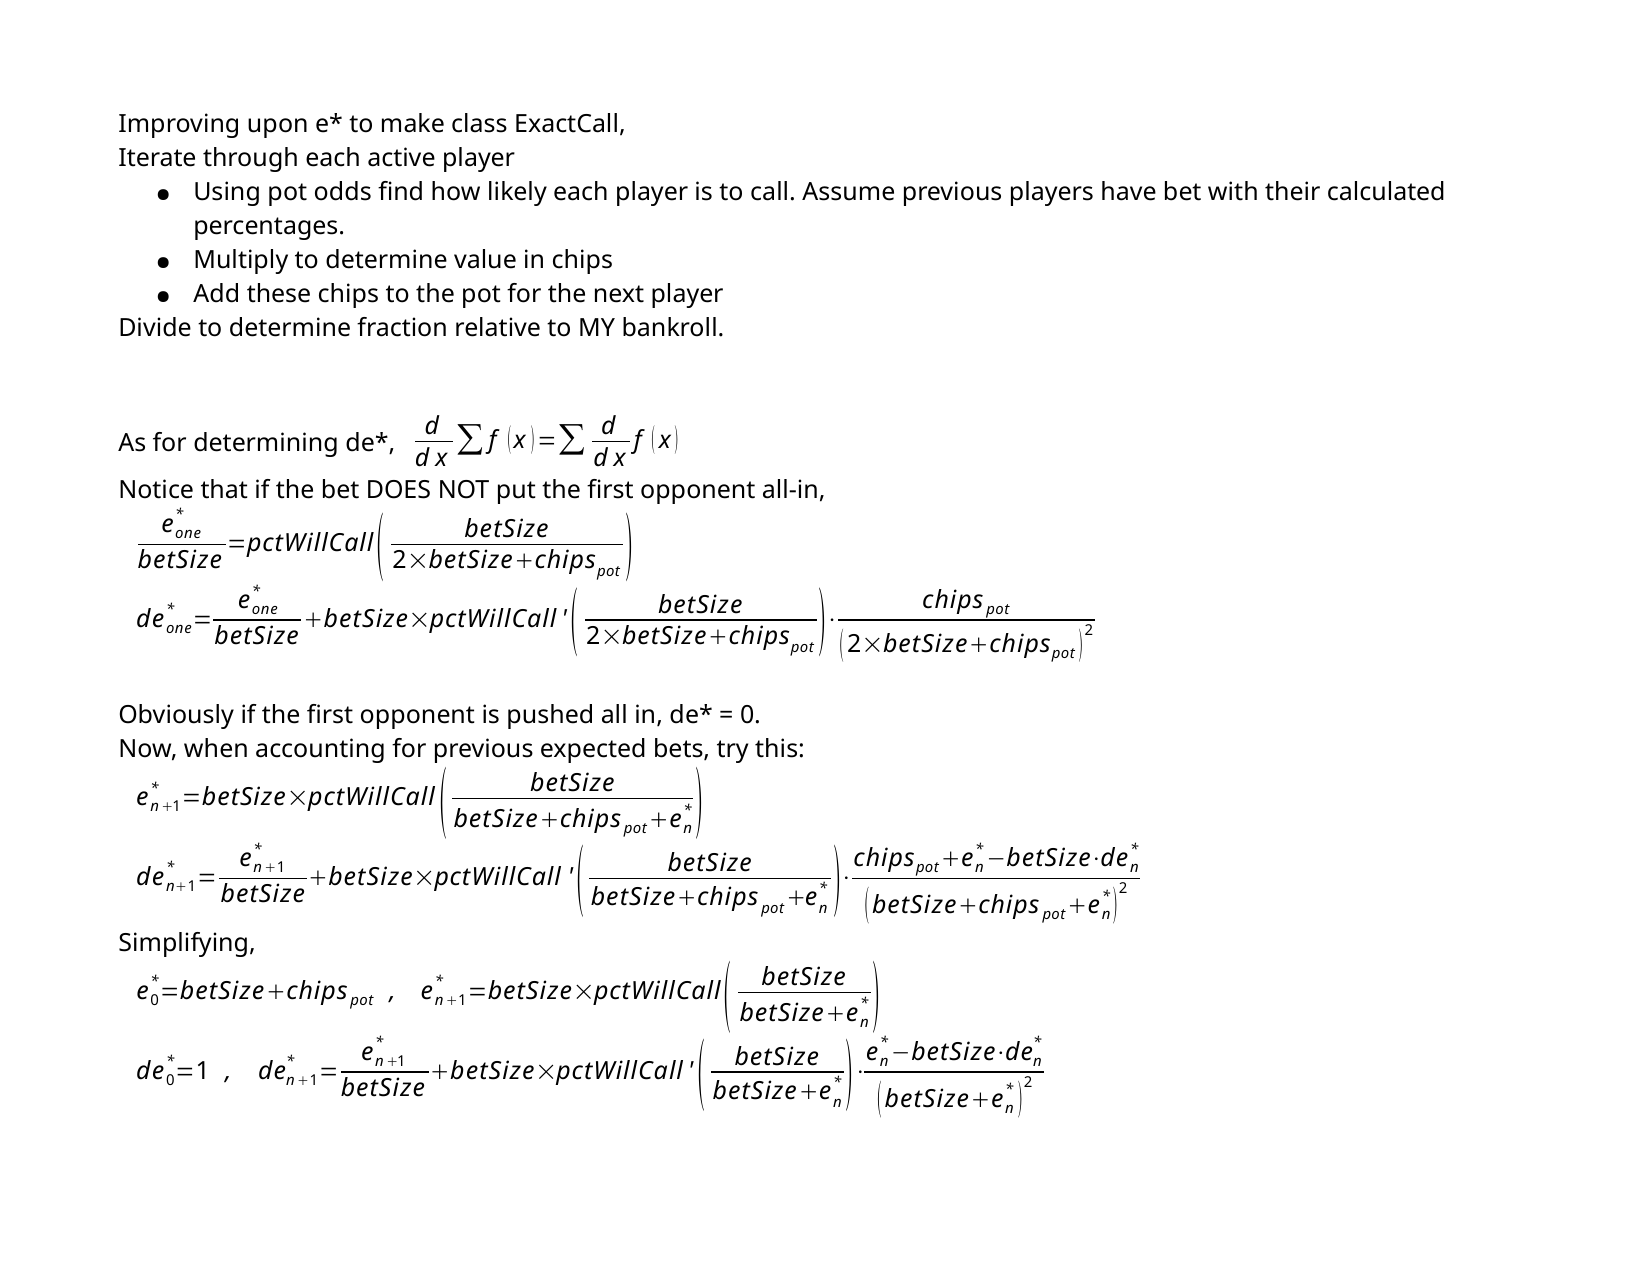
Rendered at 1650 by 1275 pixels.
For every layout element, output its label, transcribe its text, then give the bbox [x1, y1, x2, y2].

text Divide to determine fraction relative to MY bankroll. [118, 309, 1532, 343]
text As for determining de*, [118, 411, 1532, 472]
text Notice that if the bet DOES NOT put the first opponent all-in, [118, 472, 1532, 506]
list Multiply to determine value in chips [156, 242, 1532, 276]
text Simplifying, [118, 925, 1532, 959]
list Using pot odds find how likely each player is to call. Assume previous players have bet with their calculated percentages. [156, 174, 1532, 242]
text Improving upon e* to make class ExactCall, [118, 106, 1532, 140]
list Add these chips to the pot for the next player [156, 276, 1532, 309]
text Obviously if the first opponent is pushed all in, de* = 0. [118, 697, 1532, 731]
text Now, when accounting for previous expected bets, try this: [118, 731, 1532, 765]
text Iterate through each active player [118, 140, 1532, 174]
